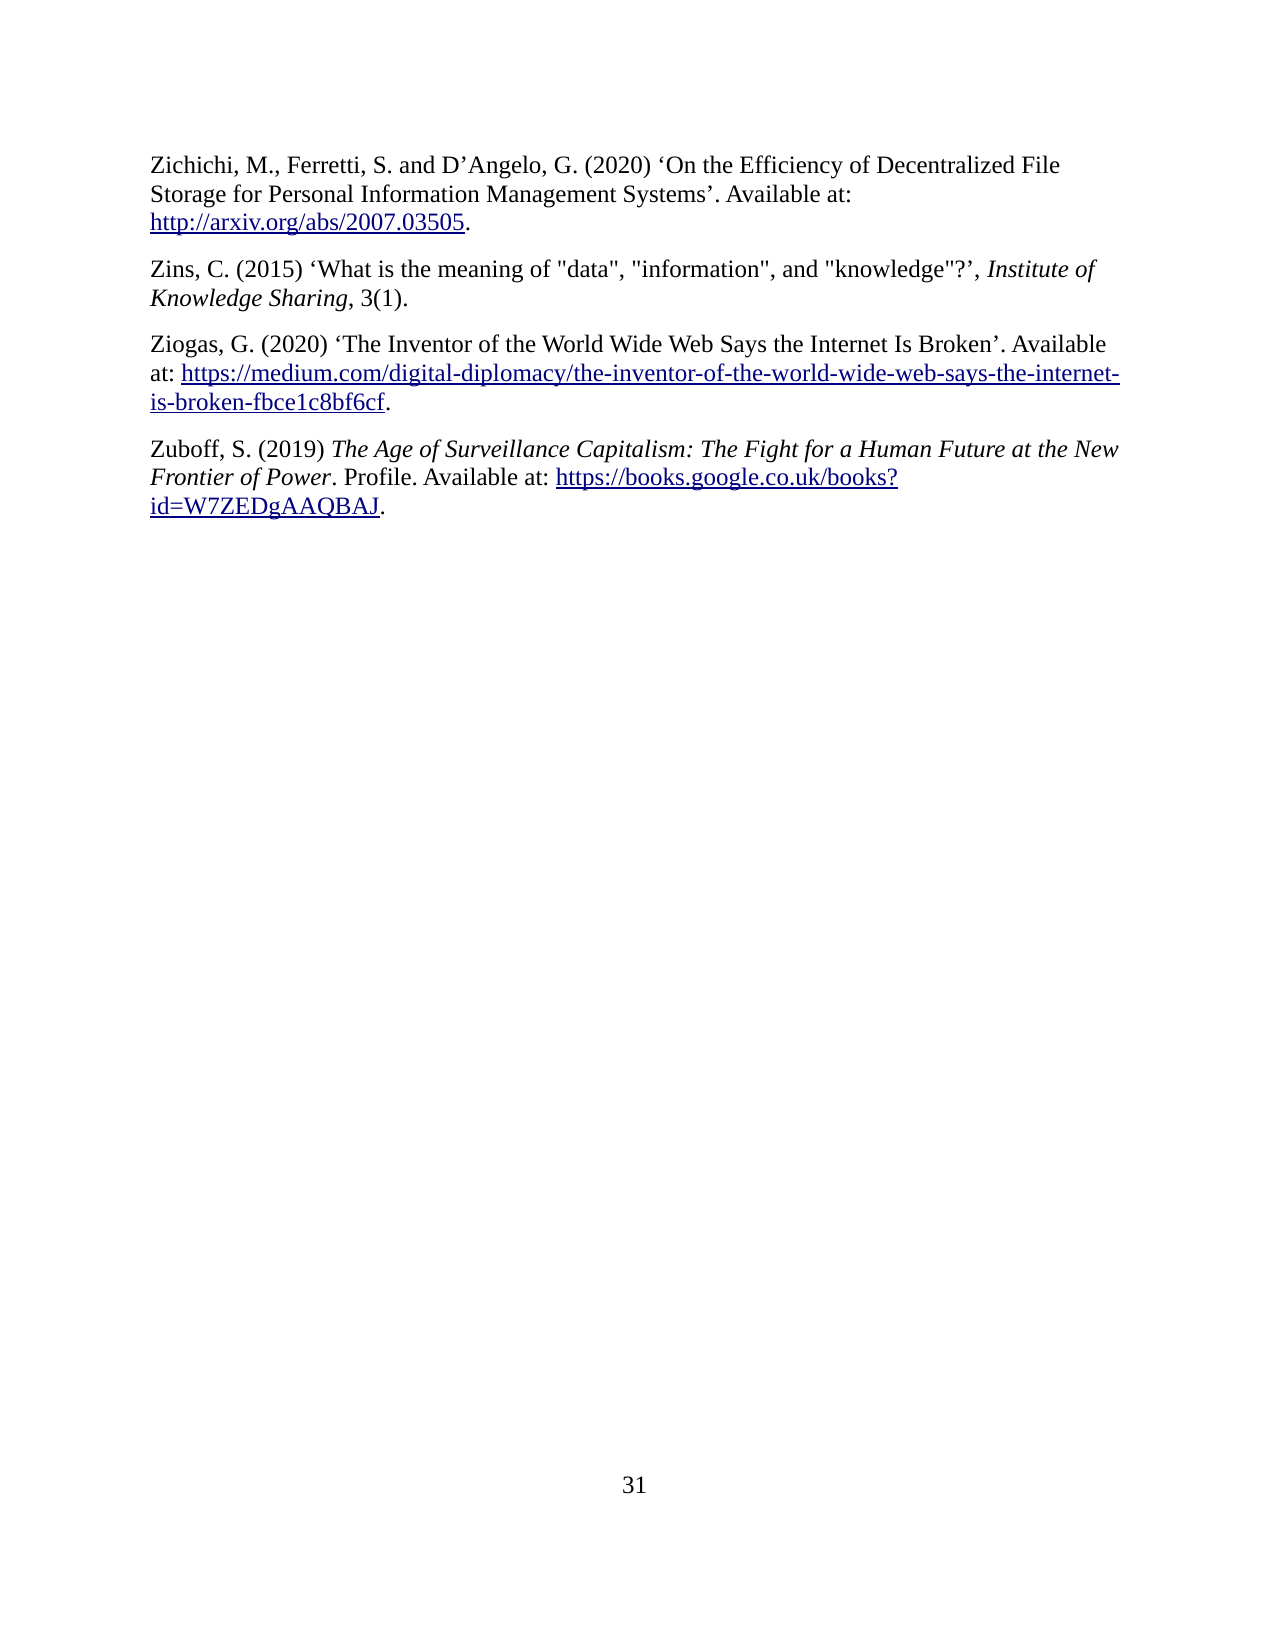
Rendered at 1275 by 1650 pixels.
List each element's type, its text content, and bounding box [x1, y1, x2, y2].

text Zins, C. (2015) ‘What is the meaning of "data", "information", and "knowledge"?’, Institute of Knowledge Sharing, 3(1). [150, 254, 1125, 312]
text Zichichi, M., Ferretti, S. and D’Angelo, G. (2020) ‘On the Efficiency of Decentralized File Storage for Personal Information Management Systems’. Available at: http://arxiv.org/abs/2007.03505. [150, 150, 1125, 236]
text Ziogas, G. (2020) ‘The Inventor of the World Wide Web Says the Internet Is Broken’. Available at: https://medium.com/digital-diplomacy/the-inventor-of-the-world-wide-web-says-the-internet-is-broken-fbce1c8bf6cf. [150, 329, 1125, 416]
text Zuboff, S. (2019) The Age of Surveillance Capitalism: The Fight for a Human Future at the New Frontier of Power. Profile. Available at: https://books.google.co.uk/books?id=W7ZEDgAAQBAJ. [150, 434, 1125, 520]
